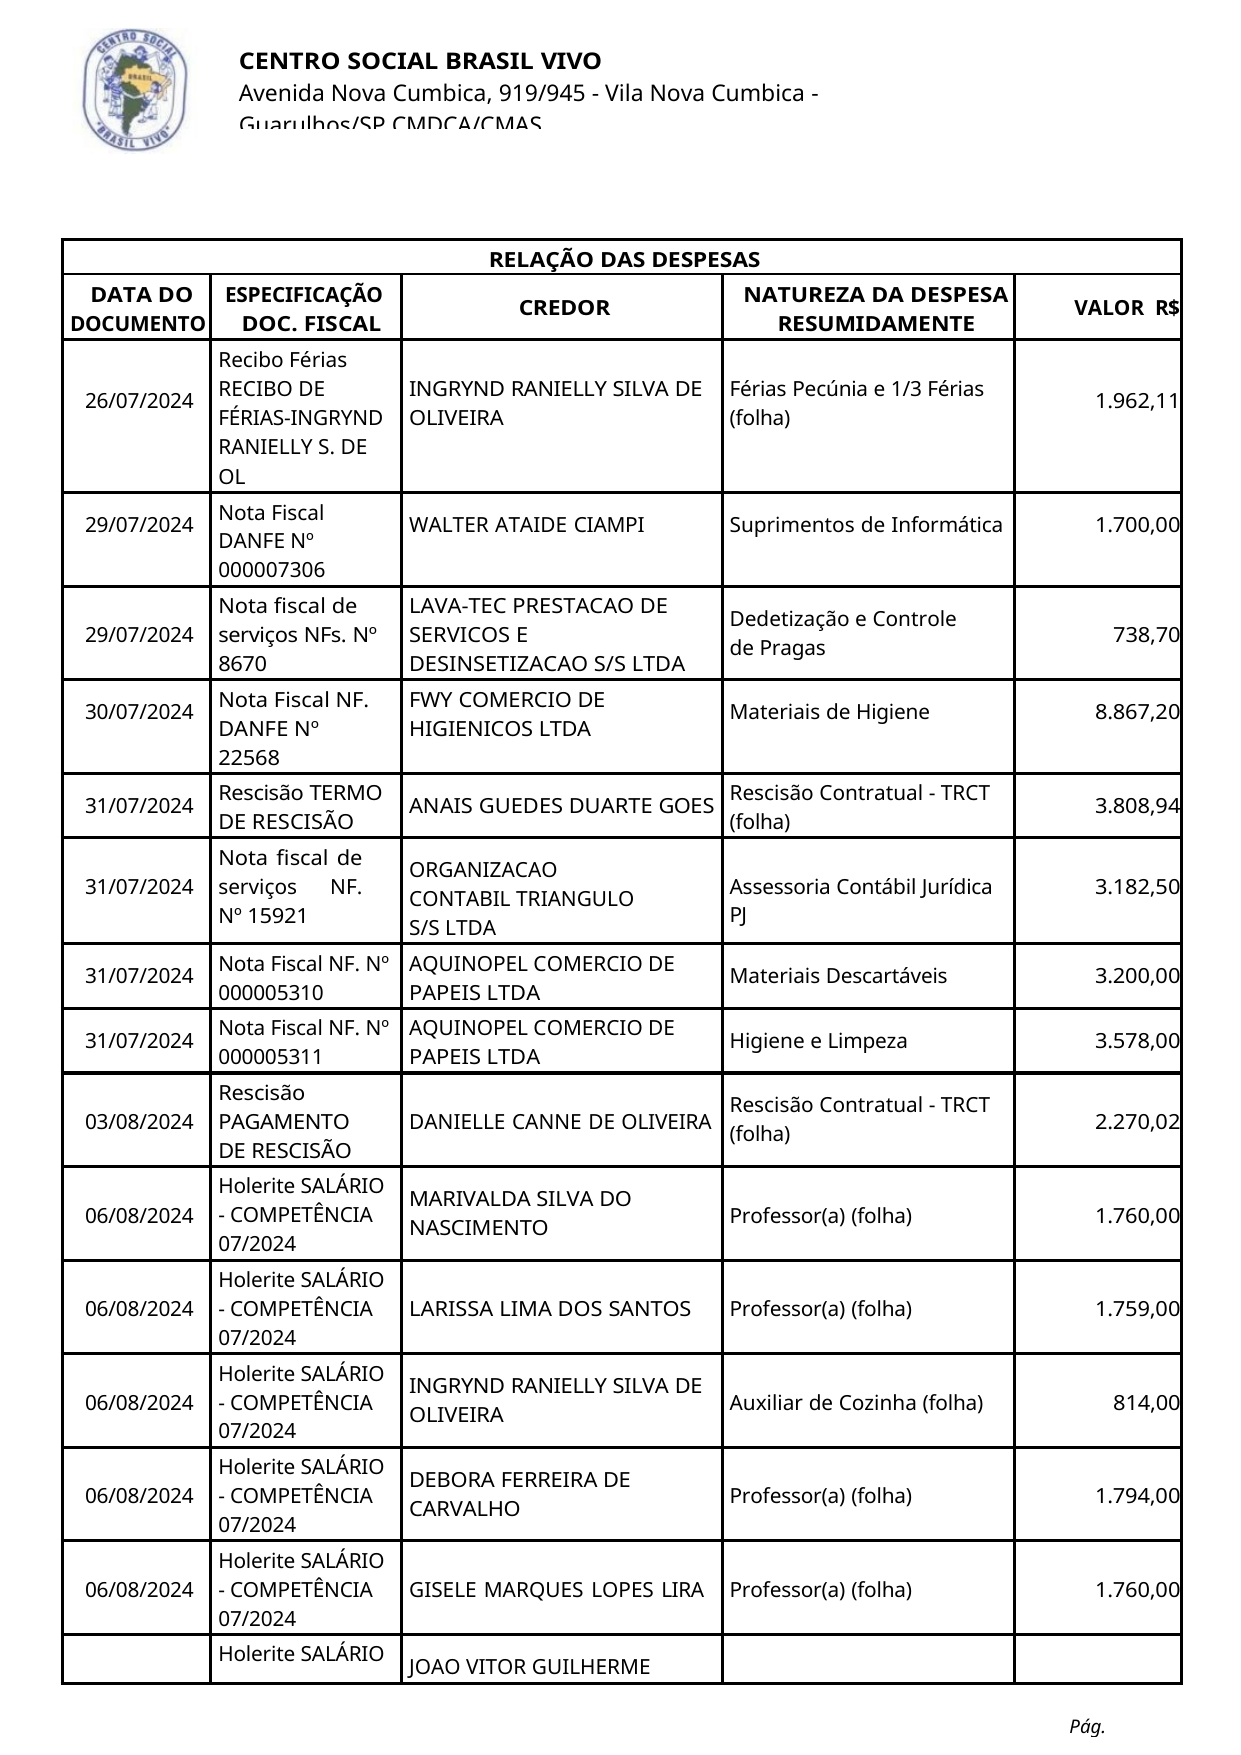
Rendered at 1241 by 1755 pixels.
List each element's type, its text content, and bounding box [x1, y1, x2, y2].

table_cell 3.808,94 [1016, 775, 1180, 836]
table_cell Nota Fiscal NF. DANFE Nº 22568 [212, 681, 400, 772]
table_cell Holerite SALÁRIO - COMPETÊNCIA 07/2024 [212, 1449, 400, 1539]
table_cell DATA DO DOCUMENTO [64, 275, 209, 338]
table_cell Recibo Férias RECIBO DE FÉRIAS-INGRYND RANIELLY S. DE OL [212, 341, 400, 491]
table_cell 26/07/2024 [64, 341, 209, 491]
table_cell Dedetização e Controle de Pragas [724, 588, 1013, 678]
table_cell Materiais de Higiene [724, 681, 1013, 772]
table_cell CREDOR [403, 275, 721, 338]
table_cell INGRYND RANIELLY SILVA DE OLIVEIRA [403, 1355, 721, 1446]
table_cell Rescisão Contratual - TRCT (folha) [724, 1075, 1013, 1165]
table_cell Nota Fiscal DANFE Nº 000007306 [212, 494, 400, 584]
table_cell ANAIS GUEDES DUARTE GOES [403, 775, 721, 836]
table_cell DANIELLE CANNE DE OLIVEIRA [403, 1075, 721, 1165]
table_header RELAÇÃO DAS DESPESAS [64, 241, 1180, 273]
table_cell LAVA-TEC PRESTACAO DE SERVICOS E DESINSETIZACAO S/S LTDA [403, 588, 721, 678]
table_cell 1.794,00 [1016, 1449, 1180, 1539]
table_cell [64, 1636, 209, 1682]
table_cell 06/08/2024 [64, 1262, 209, 1352]
table_cell Nota fiscal de serviços NF. Nº 15921 [212, 839, 400, 942]
table_cell 1.759,00 [1016, 1262, 1180, 1352]
table_cell 814,00 [1016, 1355, 1180, 1446]
table_cell 8.867,20 [1016, 681, 1180, 772]
table_cell AQUINOPEL COMERCIO DE PAPEIS LTDA [403, 945, 721, 1007]
table_cell [724, 1636, 1013, 1682]
table_cell VALOR R$ [1016, 275, 1180, 338]
table_cell FWY COMERCIO DE HIGIENICOS LTDA [403, 681, 721, 772]
table_cell 06/08/2024 [64, 1449, 209, 1539]
table_cell GISELE MARQUES LOPES LIRA [403, 1542, 721, 1633]
table_cell Férias Pecúnia e 1/3 Férias (folha) [724, 341, 1013, 491]
table_cell Professor(a) (folha) [724, 1449, 1013, 1539]
table_cell Holerite SALÁRIO - COMPETÊNCIA 07/2024 [212, 1355, 400, 1446]
table_cell MARIVALDA SILVA DO NASCIMENTO [403, 1168, 721, 1258]
table_cell Rescisão Contratual - TRCT (folha) [724, 775, 1013, 836]
table_cell ORGANIZACAO CONTABIL TRIANGULO S/S LTDA [403, 839, 721, 942]
table_cell AQUINOPEL COMERCIO DE PAPEIS LTDA [403, 1010, 721, 1071]
table_cell Materiais Descartáveis [724, 945, 1013, 1007]
table_cell Nota Fiscal NF. Nº 000005311 [212, 1010, 400, 1071]
table_cell DEBORA FERREIRA DE CARVALHO [403, 1449, 721, 1539]
table_cell Holerite SALÁRIO [212, 1636, 400, 1682]
table_cell Professor(a) (folha) [724, 1168, 1013, 1258]
table_cell 06/08/2024 [64, 1168, 209, 1258]
table_cell 31/07/2024 [64, 1010, 209, 1071]
table_cell [1016, 1636, 1180, 1682]
table_cell ESPECIFICAÇÃO DOC. FISCAL [212, 275, 400, 338]
table_cell Professor(a) (folha) [724, 1542, 1013, 1633]
table_cell 03/08/2024 [64, 1075, 209, 1165]
table_cell Holerite SALÁRIO - COMPETÊNCIA 07/2024 [212, 1542, 400, 1633]
table_cell 06/08/2024 [64, 1542, 209, 1633]
table_cell Professor(a) (folha) [724, 1262, 1013, 1352]
table_cell WALTER ATAIDE CIAMPI [403, 494, 721, 584]
table_cell INGRYND RANIELLY SILVA DE OLIVEIRA [403, 341, 721, 491]
table_cell LARISSA LIMA DOS SANTOS [403, 1262, 721, 1352]
table_cell Holerite SALÁRIO - COMPETÊNCIA 07/2024 [212, 1168, 400, 1258]
table_cell 1.760,00 [1016, 1168, 1180, 1258]
table_cell 3.200,00 [1016, 945, 1180, 1007]
table_cell 3.578,00 [1016, 1010, 1180, 1071]
table_cell 29/07/2024 [64, 588, 209, 678]
table_cell Suprimentos de Informática [724, 494, 1013, 584]
table_cell Rescisão TERMO DE RESCISÃO [212, 775, 400, 836]
table_cell 2.270,02 [1016, 1075, 1180, 1165]
table_cell Holerite SALÁRIO - COMPETÊNCIA 07/2024 [212, 1262, 400, 1352]
table_cell 29/07/2024 [64, 494, 209, 584]
table_cell Nota fiscal de serviços NFs. Nº 8670 [212, 588, 400, 678]
table_cell Auxiliar de Cozinha (folha) [724, 1355, 1013, 1446]
table_cell Assessoria Contábil Jurídica PJ [724, 839, 1013, 942]
table_cell 31/07/2024 [64, 945, 209, 1007]
table_cell 3.182,50 [1016, 839, 1180, 942]
table_cell JOAO VITOR GUILHERME [403, 1636, 721, 1682]
table_cell Rescisão PAGAMENTO DE RESCISÃO [212, 1075, 400, 1165]
table_cell 738,70 [1016, 588, 1180, 678]
table_cell Higiene e Limpeza [724, 1010, 1013, 1071]
table_cell 1.962,11 [1016, 341, 1180, 491]
table_cell 06/08/2024 [64, 1355, 209, 1446]
table_cell 1.700,00 [1016, 494, 1180, 584]
table_cell Nota Fiscal NF. Nº 000005310 [212, 945, 400, 1007]
table_cell NATUREZA DA DESPESA RESUMIDAMENTE [724, 275, 1013, 338]
table_cell 30/07/2024 [64, 681, 209, 772]
table_cell 31/07/2024 [64, 775, 209, 836]
table_cell 31/07/2024 [64, 839, 209, 942]
table_cell 1.760,00 [1016, 1542, 1180, 1633]
